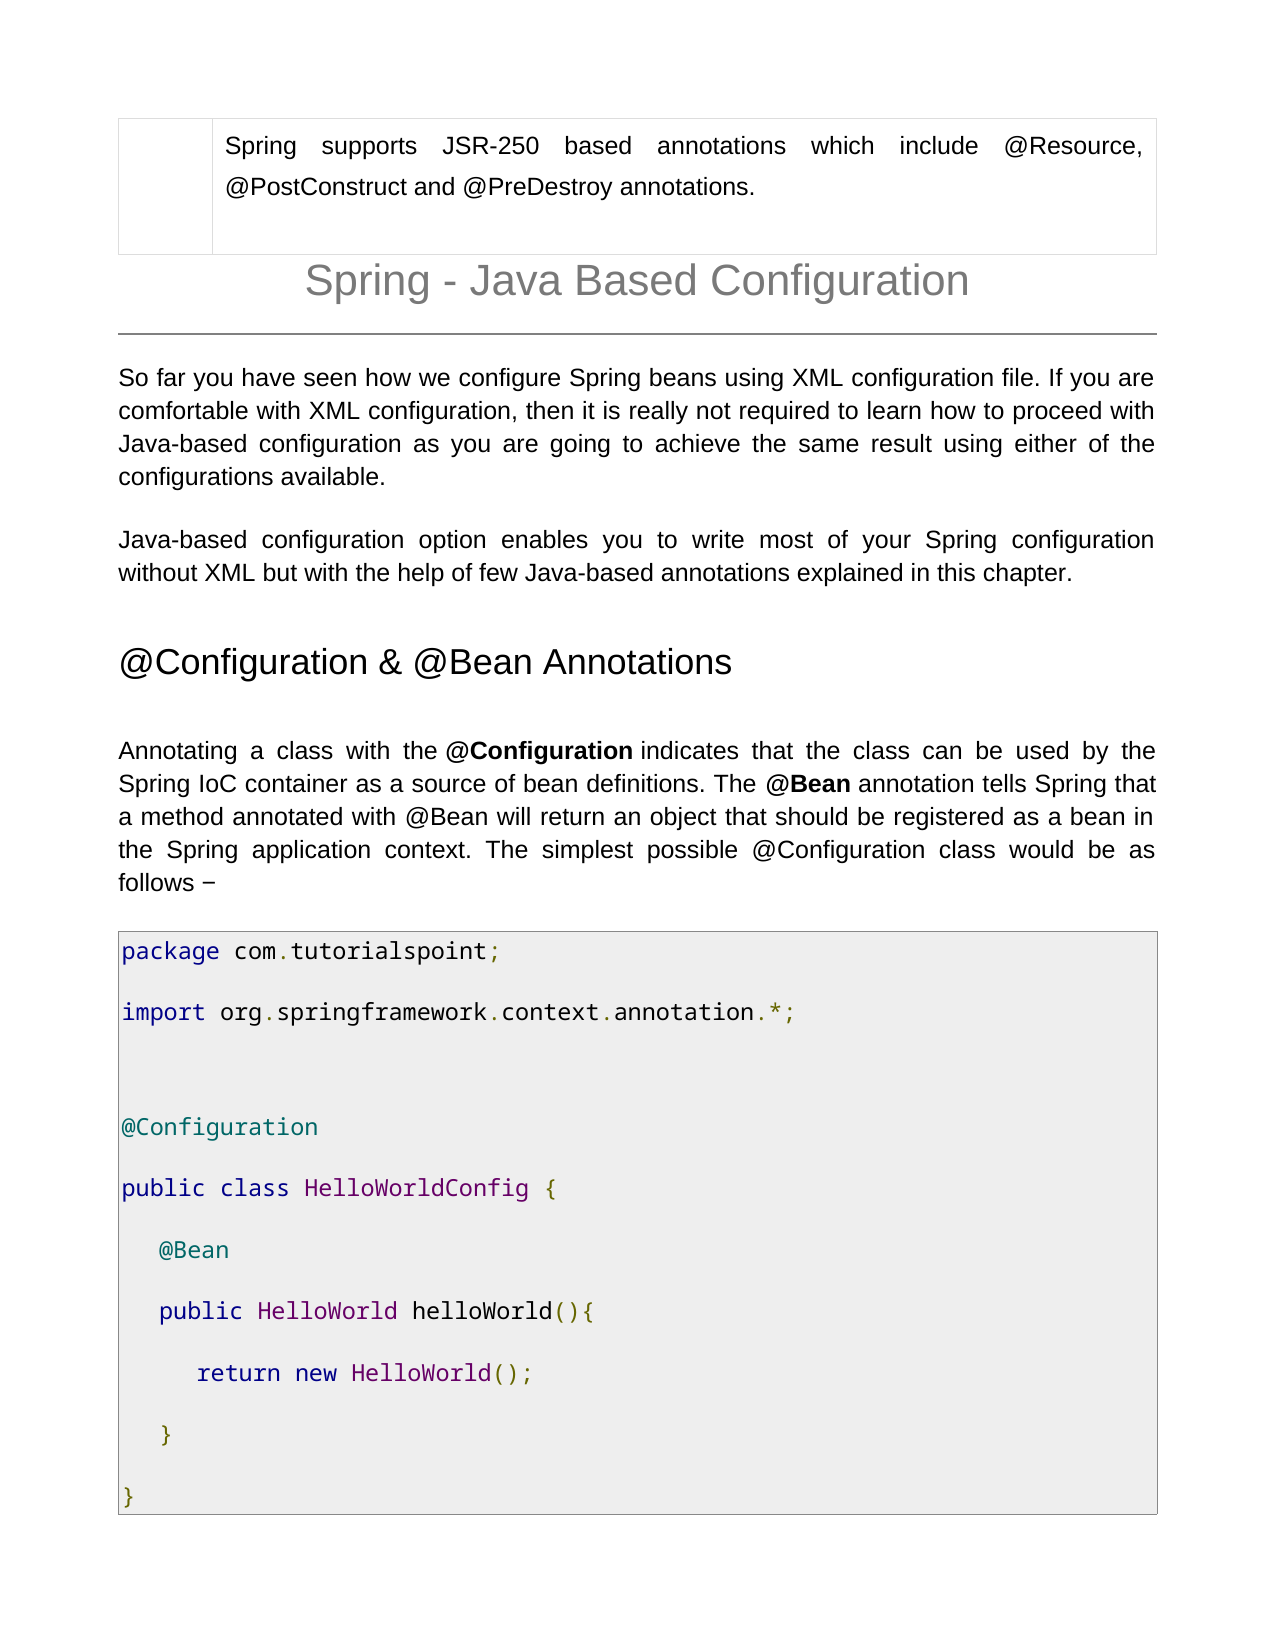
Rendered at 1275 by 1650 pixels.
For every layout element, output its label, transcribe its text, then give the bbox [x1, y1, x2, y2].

text So far you have seen how we configure Spring beans using XML configuration file. If you are comfortable with XML configuration, then it is really not required to learn how to proceed with Java-based configuration as you are going to achieve the same result using either of the configurations available. [118, 363, 1157, 491]
text Annotating a class with the @Configuration indicates that the class can be used by the Spring IoC container as a source of bean definitions. The @Bean annotation tells Spring that a method annotated with @Bean will return an object that should be registered as a bean in the Spring application context. The simplest possible @Configuration class would be as follows − [118, 736, 1157, 897]
text } [119, 1414, 1157, 1449]
text import org.springframework.context.annotation.*; [119, 992, 1157, 1028]
text public HelloWorld helloWorld(){ [119, 1291, 1157, 1327]
text package com.tutorialspoint; [119, 932, 1157, 966]
table_cell Spring supports JSR-250 based annotations which include @Resource, @PostConstruct and @PreDestroy annotations. [213, 119, 1156, 254]
text Java-based configuration option enables you to write most of your Spring configuration without XML but with the help of few Java-based annotations explained in this chapter. [118, 525, 1157, 587]
subtitle @Configuration & @Bean Annotations [118, 641, 1157, 682]
text return new HelloWorld(); [119, 1353, 1157, 1388]
text public class HelloWorldConfig { [119, 1168, 1157, 1204]
text @Configuration [119, 1107, 1157, 1142]
text @Bean [119, 1230, 1157, 1265]
table_cell [119, 119, 212, 254]
subtitle Spring - Java Based Configuration [118, 255, 1157, 304]
text } [119, 1476, 1157, 1514]
